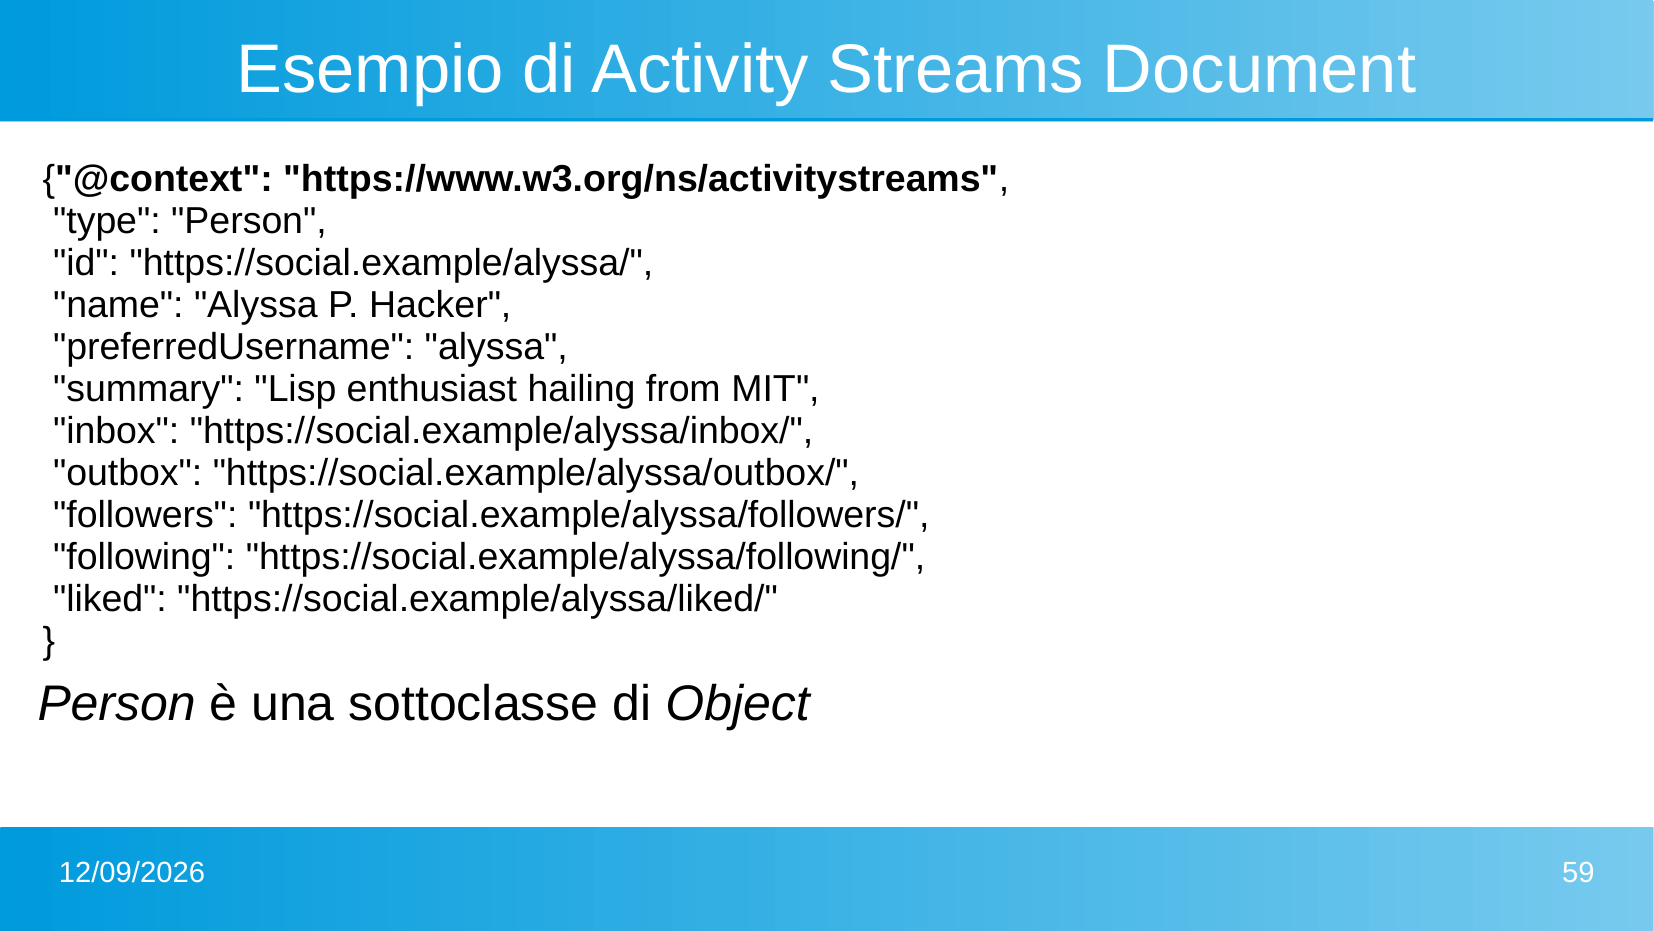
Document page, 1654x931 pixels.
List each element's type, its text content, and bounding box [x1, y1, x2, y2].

list Person è una sottoclasse di Object [37, 675, 1593, 788]
title Esempio di Activity Streams Document [59, 29, 1595, 108]
text_box {"@context": "https://www.w3.org/ns/activitystreams", "type": "Person", "id": "https://social.example/alyssa/", "name": "Alyssa P. Hacker", "preferredUsername": "alyssa", "summary": "Lisp enthusiast hailing from MIT", "inbox": "https://social.example/alyssa/inbox/", "outbox": "https://social.example/alyssa/outbox/", "followers": "https://social.example/alyssa/followers/", "following": "https://social.example/alyssa/following/", "liked": "https://social.example/alyssa/liked/" } [27, 150, 1566, 669]
